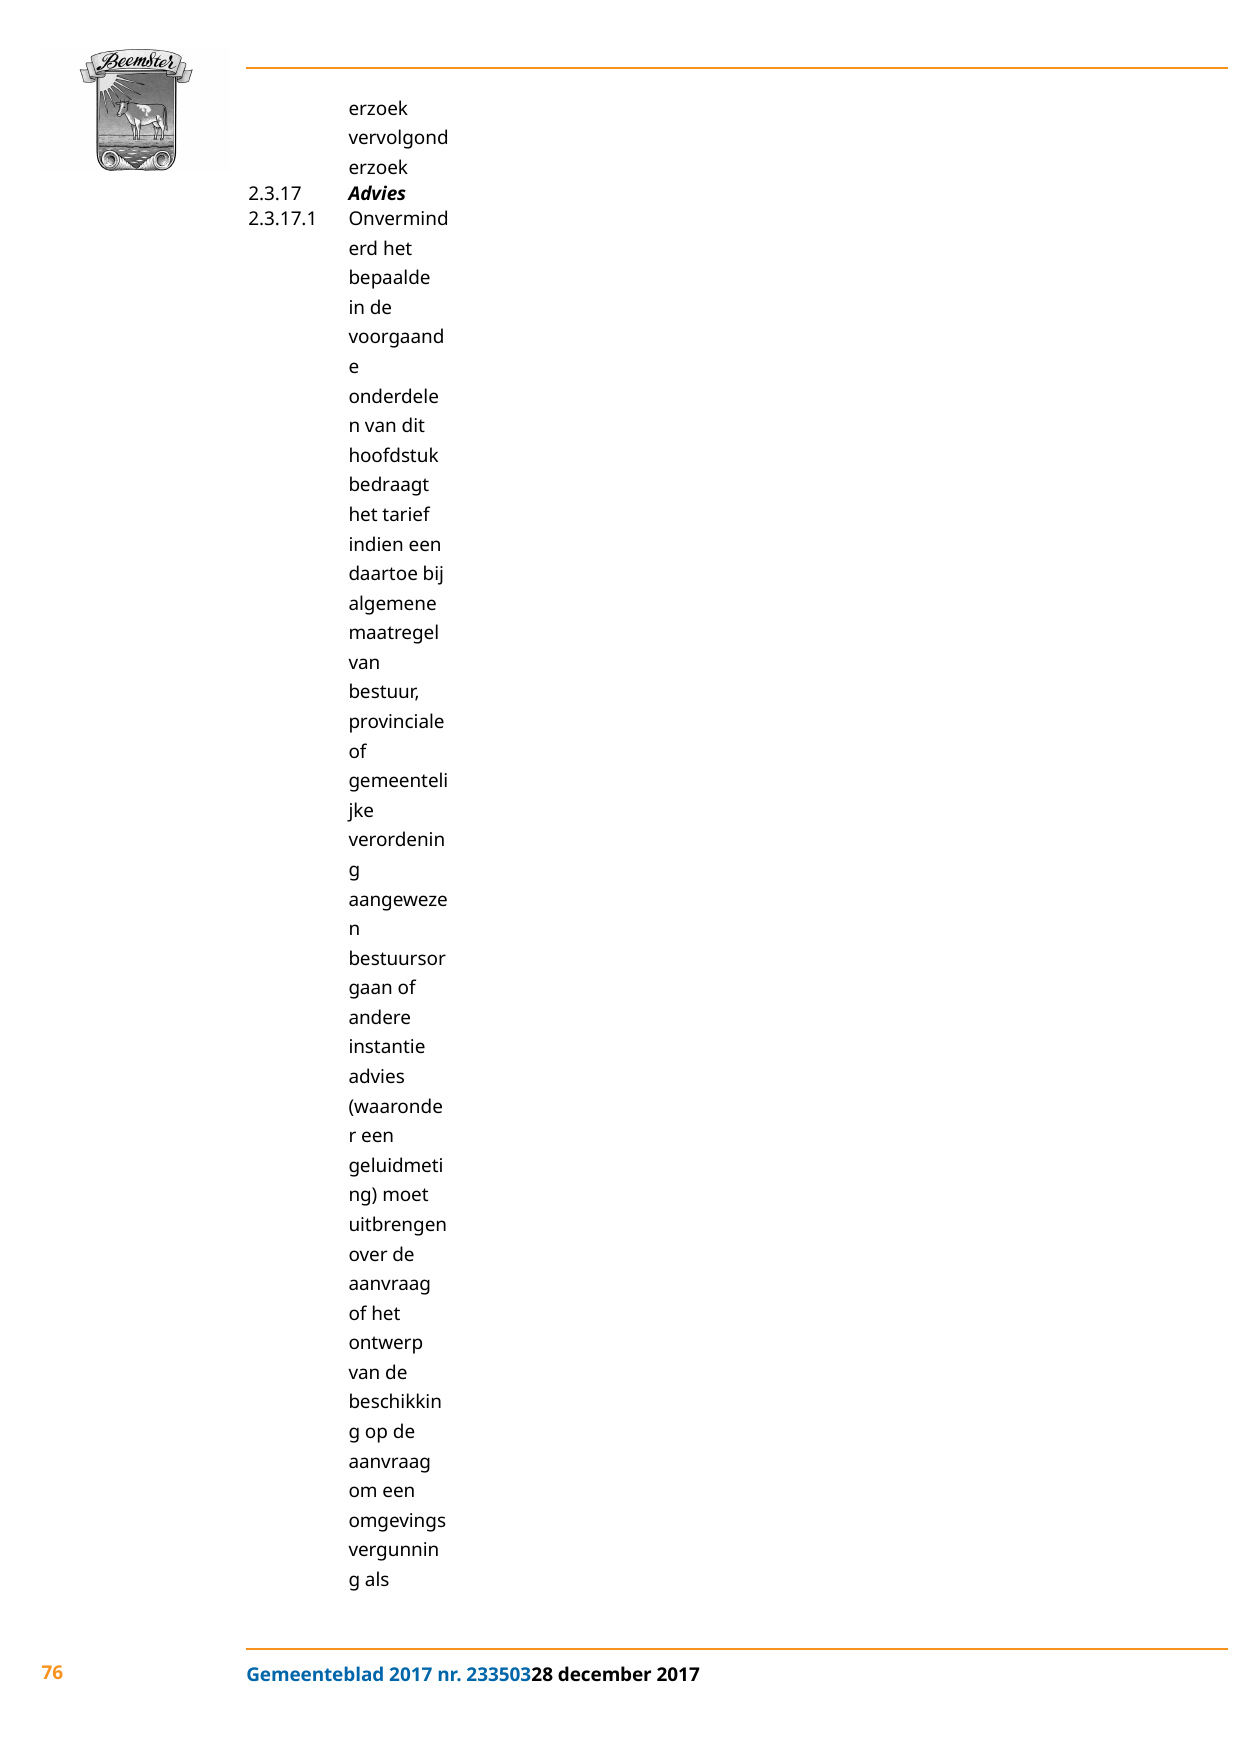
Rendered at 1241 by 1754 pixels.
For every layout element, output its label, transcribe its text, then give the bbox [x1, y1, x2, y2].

table_cell erzoek vervolgonderzoek [348, 95, 449, 180]
table_cell Advies [348, 180, 449, 205]
table_cell 2.3.17.1 [248, 205, 348, 1592]
table_cell Onverminderd het bepaalde in de voorgaande onderdelen van dit hoofdstuk bedraagt het tarief indien een daartoe bij algemene maatregel van bestuur, provinciale of gemeentelijke verordening aangewezen bestuursorgaan of andere instantie advies (waaronder een geluidmeting) moet uitbrengen over de aanvraag of het ontwerp van de beschikking op de aanvraag om een omgevingsvergunning als [348, 205, 449, 1592]
table_cell [248, 95, 348, 180]
table_cell [449, 205, 549, 1592]
table_cell [449, 95, 549, 180]
picture [41, 47, 231, 172]
table_cell [449, 180, 549, 205]
table_cell 2.3.17 [248, 180, 348, 205]
